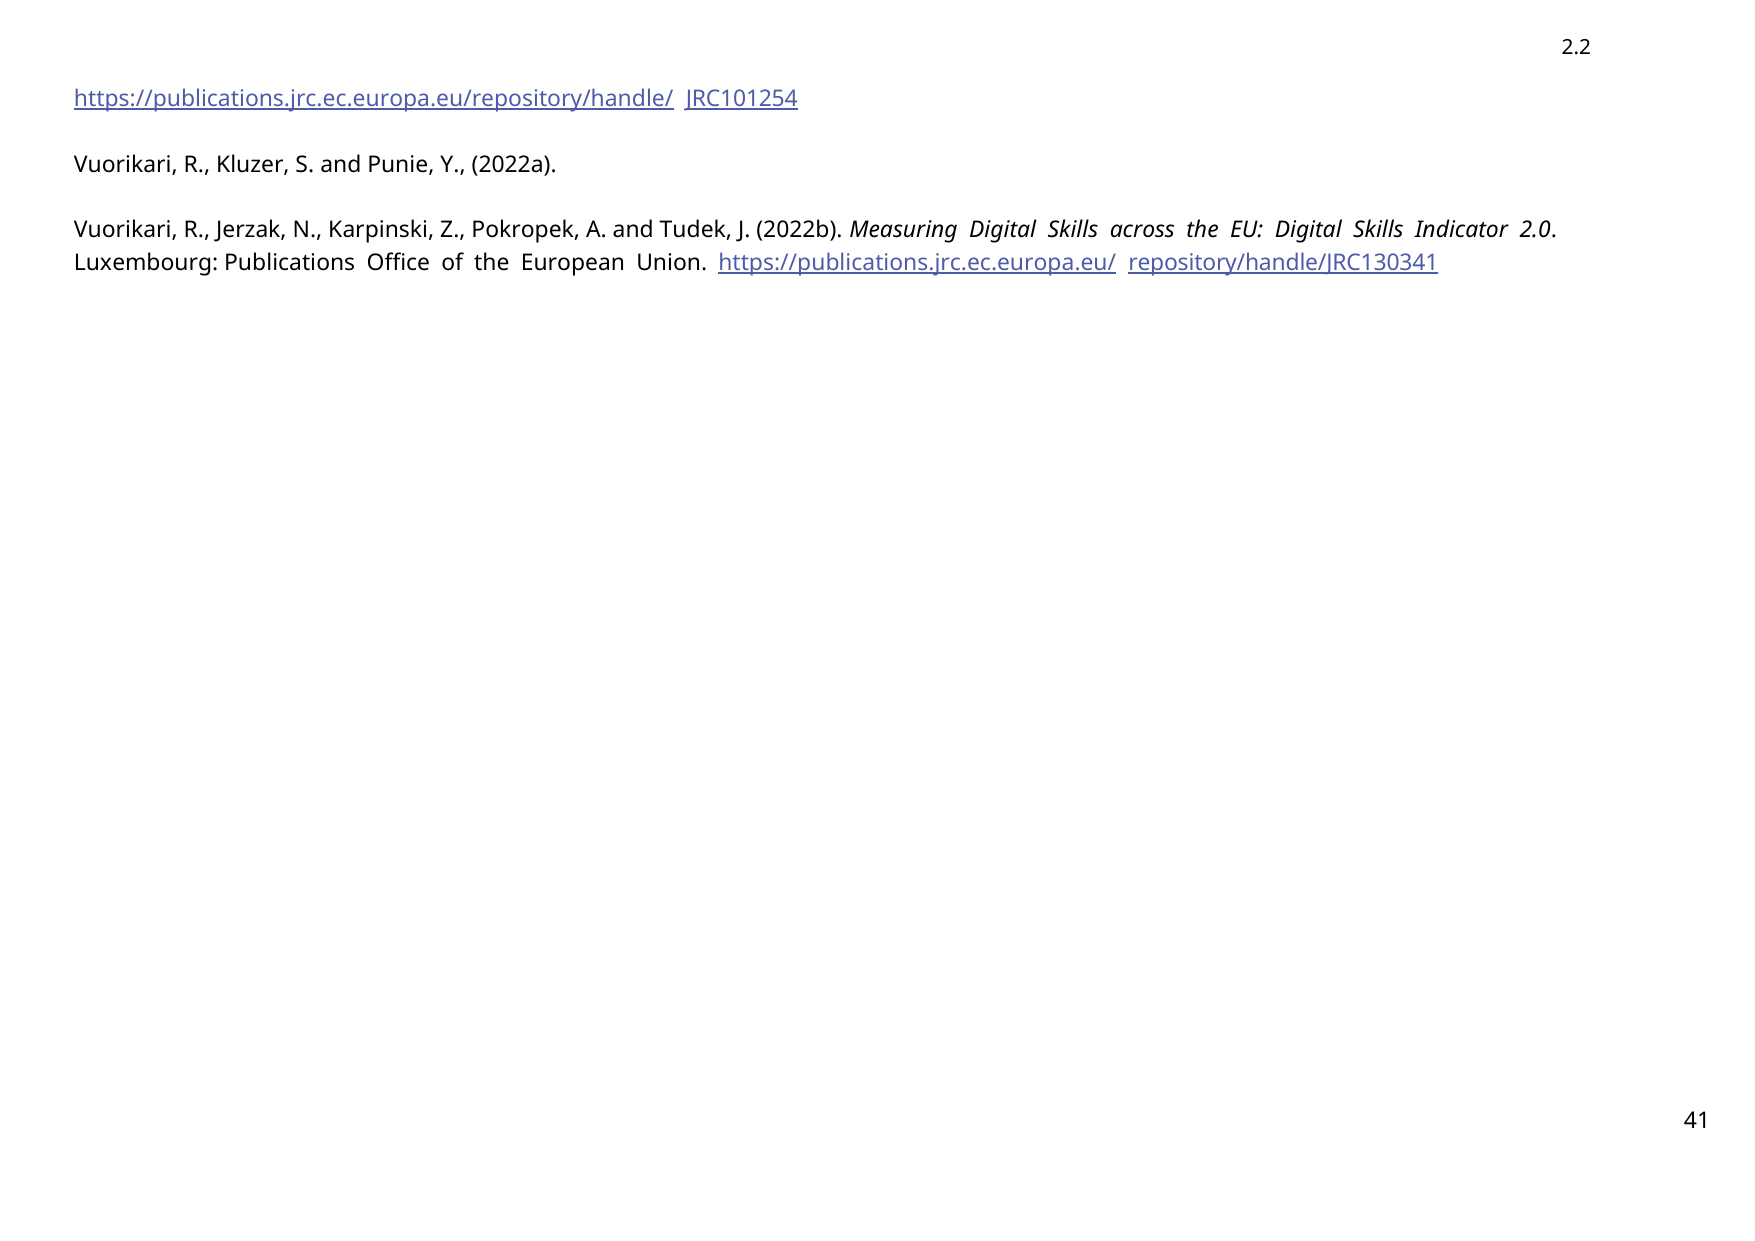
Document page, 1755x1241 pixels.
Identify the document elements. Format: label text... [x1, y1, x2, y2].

text Vuorikari, R., Jerzak, N., Karpinski, Z., Pokropek, A. and Tudek, J. (2022b). Measuring Digital Skills across the EU: Digital Skills Indicator 2.0. Luxembourg: Publications Office of the European Union. https://publications.jrc.ec.europa.eu/ repository/handle/JRC130341 [74, 213, 1663, 277]
text https://publications.jrc.ec.europa.eu/repository/handle/ JRC101254 [74, 82, 1621, 113]
text Vuorikari, R., Kluzer, S. and Punie, Y., (2022a). [74, 148, 1662, 179]
